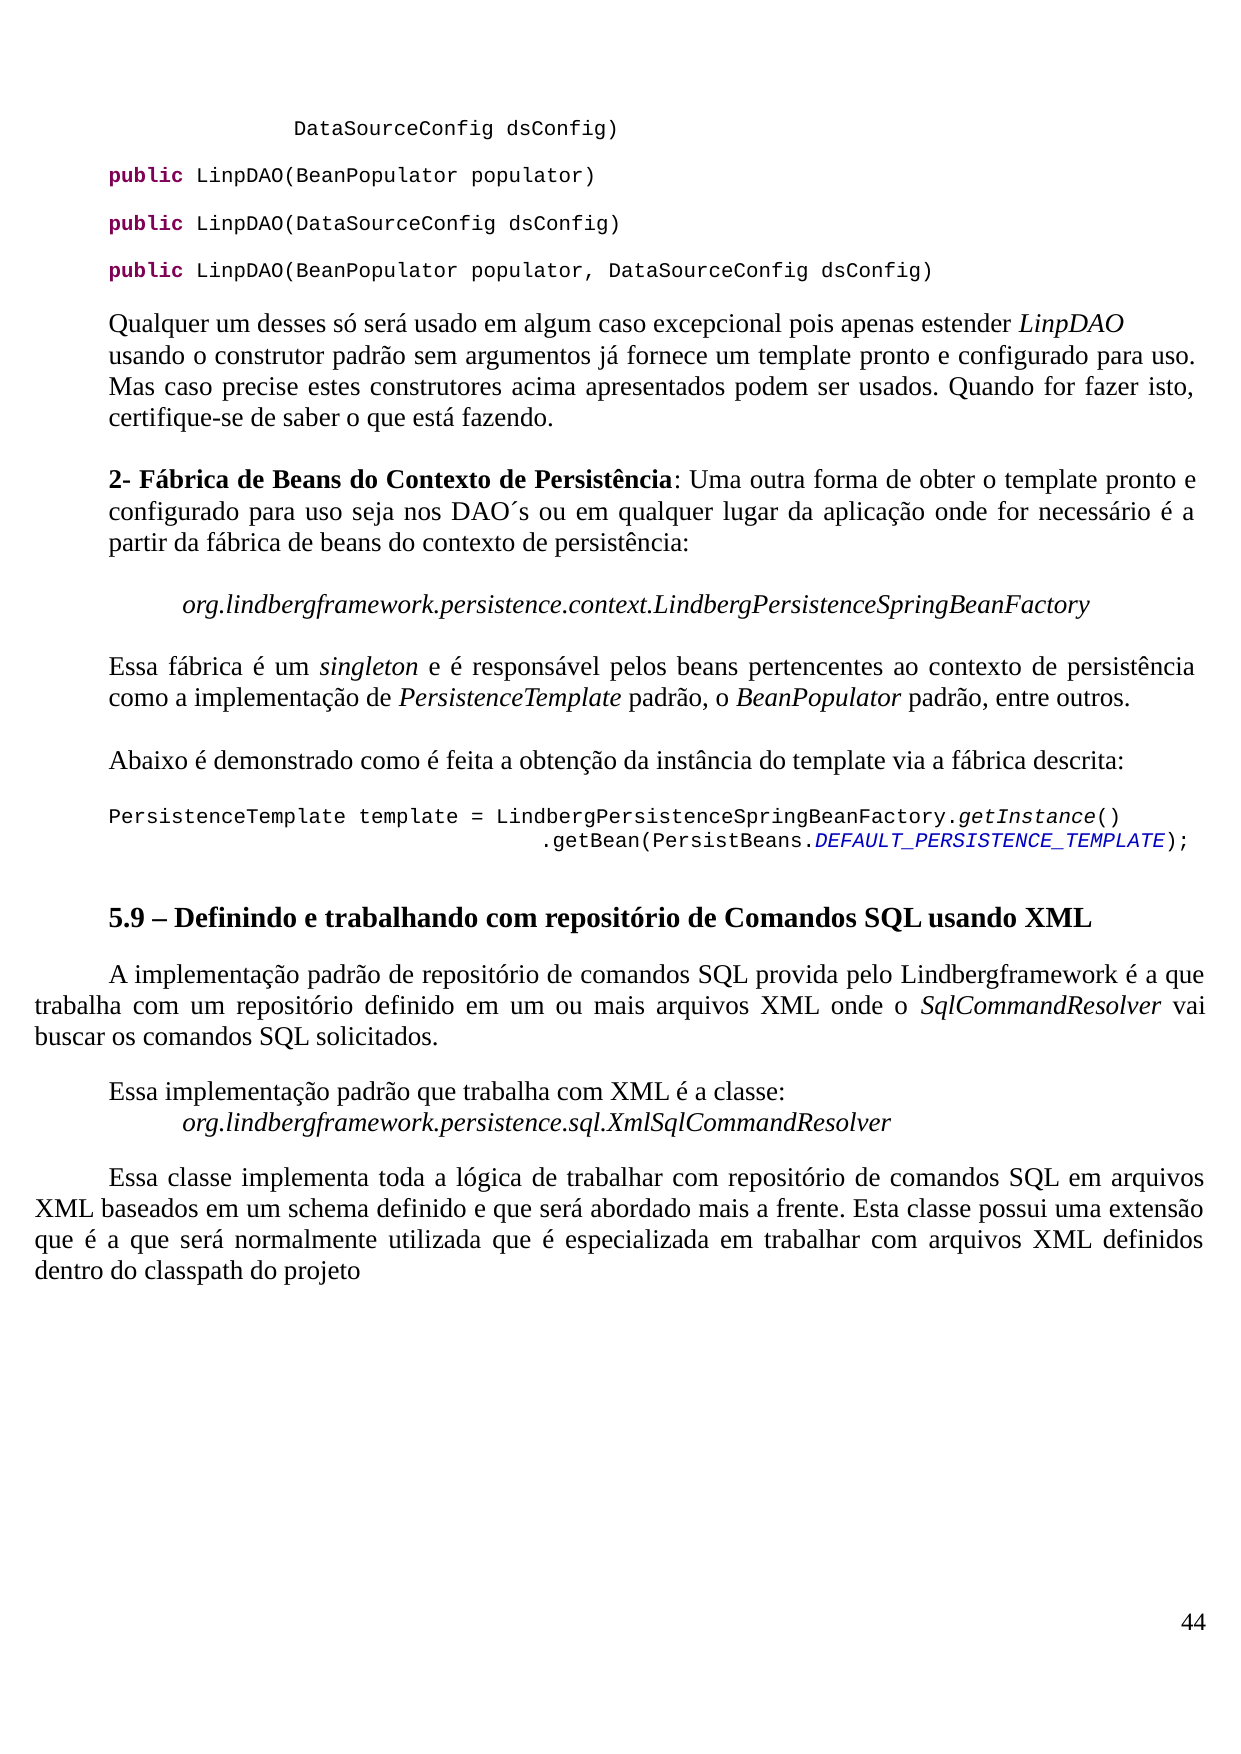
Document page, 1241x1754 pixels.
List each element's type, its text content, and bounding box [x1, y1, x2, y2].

text Abaixo é demonstrado como é feita a obtenção da instância do template via a fábrica descrita: [34, 744, 1206, 775]
text public LinpDAO(BeanPopulator populator, DataSourceConfig dsConfig) [34, 260, 1206, 284]
text Essa classe implementa toda a lógica de trabalhar com repositório de comandos SQL em arquivos XML baseados em um schema definido e que será abordado mais a frente. Esta classe possui uma extensão que é a que será normalmente utilizada que é especializada em trabalhar com arquivos XML definidos dentro do classpath do projeto [34, 1161, 1206, 1285]
text org.lindbergframework.persistence.sql.XmlSqlCommandResolver [34, 1106, 1206, 1137]
text 5.9 – Definindo e trabalhando com repositório de Comandos SQL usando XML [34, 901, 1206, 934]
text A implementação padrão de repositório de comandos SQL provida pelo Lindbergframework é a que trabalha com um repositório definido em um ou mais arquivos XML onde o SqlCommandResolver vai buscar os comandos SQL solicitados. [34, 958, 1206, 1051]
text org.lindbergframework.persistence.context.LindbergPersistenceSpringBeanFactory [34, 588, 1206, 619]
text .getBean(PersistBeans.DEFAULT_PERSISTENCE_TEMPLATE); [34, 830, 1206, 853]
text DataSourceConfig dsConfig) [34, 118, 1206, 142]
text public LinpDAO(BeanPopulator populator) [34, 165, 1206, 189]
text Qualquer um desses só será usado em algum caso excepcional pois apenas estender LinpDAO usando o construtor padrão sem argumentos já fornece um template pronto e configurado para uso. Mas caso precise estes construtores acima apresentados podem ser usados. Quando for fazer isto, certifique-se de saber o que está fazendo. [34, 307, 1206, 432]
text Essa fábrica é um singleton e é responsável pelos beans pertencentes ao contexto de persistência como a implementação de PersistenceTemplate padrão, o BeanPopulator padrão, entre outros. [34, 650, 1206, 713]
text Essa implementação padrão que trabalha com XML é a classe: [34, 1075, 1206, 1106]
text 2- Fábrica de Beans do Contexto de Persistência: Uma outra forma de obter o template pronto e configurado para uso seja nos DAO´s ou em qualquer lugar da aplicação onde for necessário é a partir da fábrica de beans do contexto de persistência: [34, 463, 1206, 557]
text public LinpDAO(DataSourceConfig dsConfig) [34, 213, 1206, 236]
text PersistenceTemplate template = LindbergPersistenceSpringBeanFactory.getInstance() [34, 806, 1206, 830]
